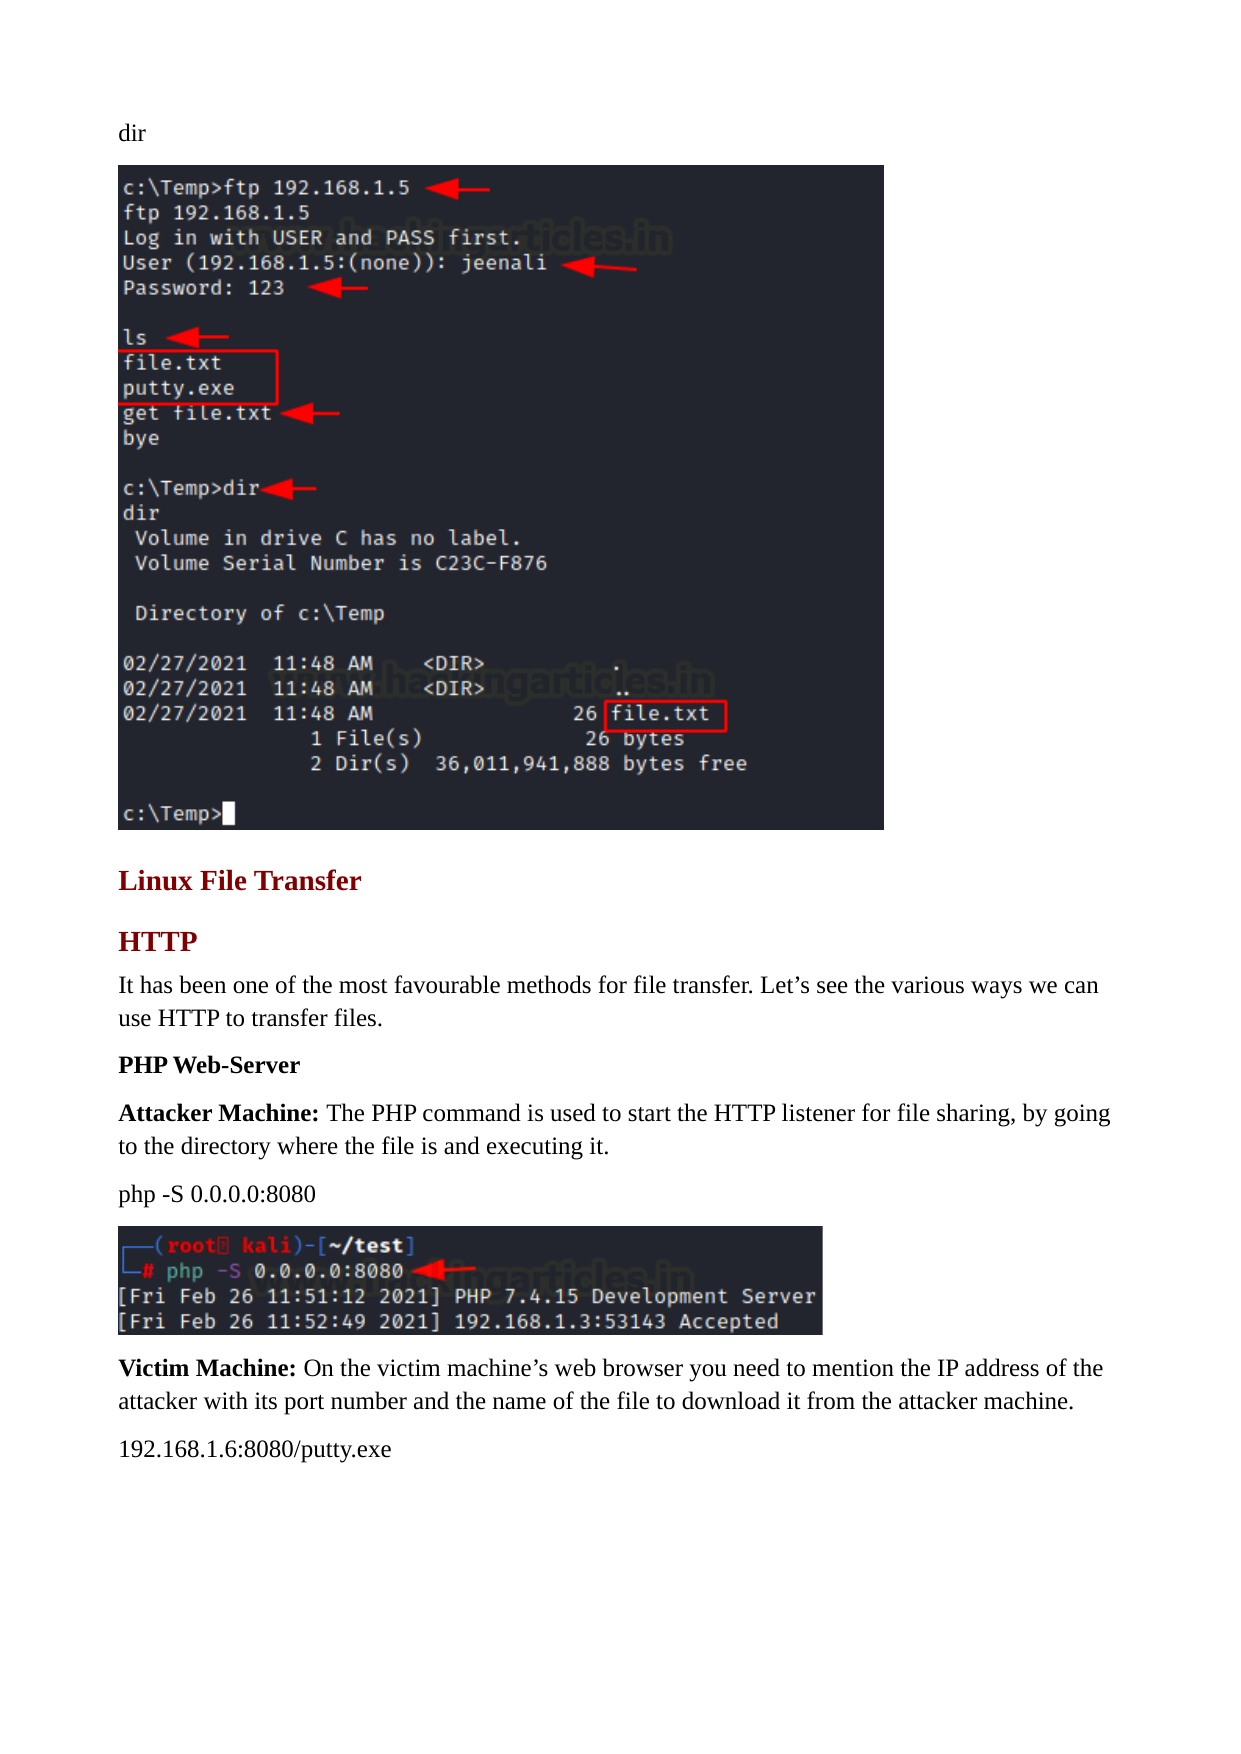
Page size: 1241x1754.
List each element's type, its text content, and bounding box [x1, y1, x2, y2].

text PHP Web-Server [118, 1051, 1122, 1079]
picture [118, 165, 884, 830]
text Victim Machine: On the victim machine’s web browser you need to mention the IP address of the attacker with its port number and the name of the file to download it from the attacker machine. [118, 1353, 1122, 1415]
subtitle Linux File Transfer [118, 863, 1122, 897]
text It has been one of the most favourable methods for file transfer. Let’s see the various ways we can use HTTP to transfer files. [118, 970, 1122, 1032]
picture [118, 1226, 823, 1335]
text Attacker Machine: The PHP command is used to start the HTTP listener for file sharing, by going to the directory where the file is and executing it. [118, 1098, 1122, 1160]
text 192.168.1.6:8080/putty.exe [118, 1434, 1122, 1462]
subtitle HTTP [118, 924, 1122, 957]
text php -S 0.0.0.0:8080 [118, 1179, 1122, 1207]
text dir [118, 118, 1122, 147]
